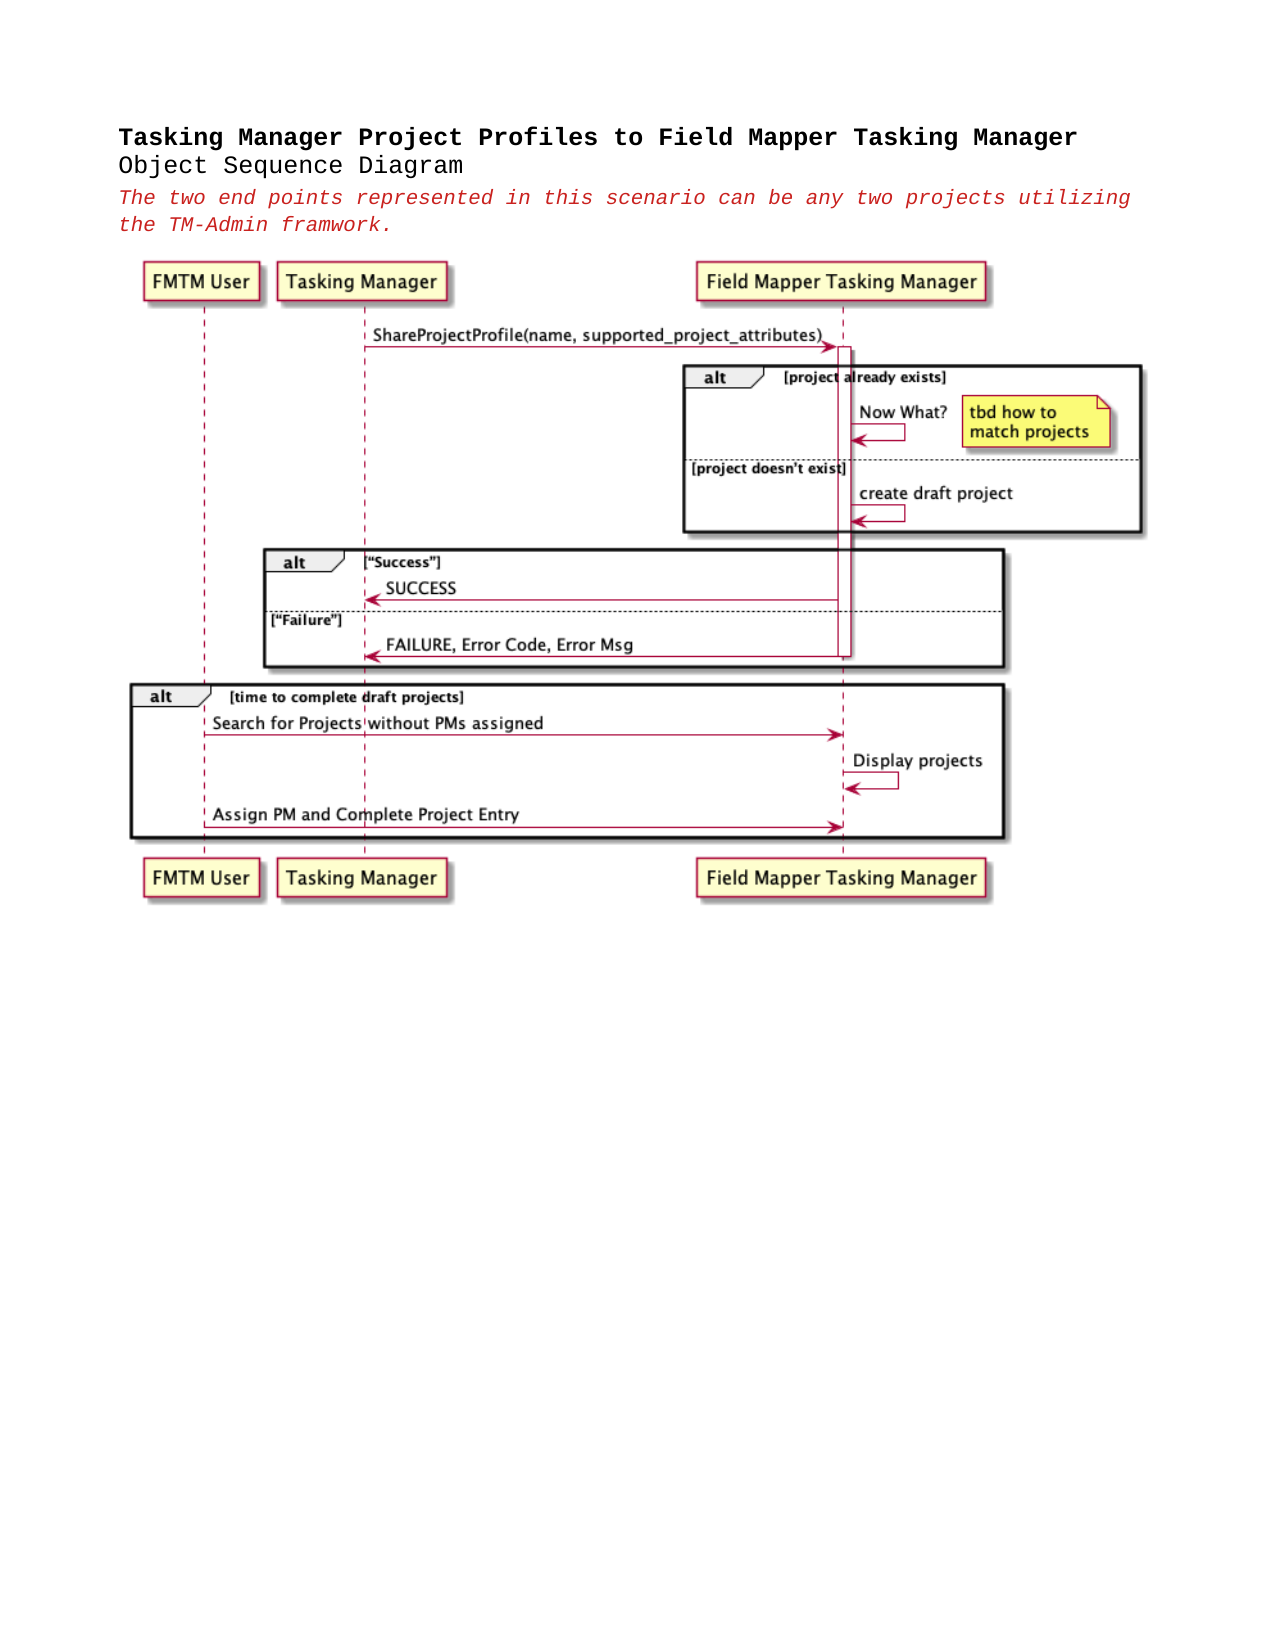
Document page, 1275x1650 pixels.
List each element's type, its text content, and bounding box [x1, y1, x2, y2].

text The two end points represented in this scenario can be any two projects utilizing the TM-Admin framwork. [118, 187, 1157, 238]
picture [118, 255, 1157, 913]
subtitle Tasking Manager Project Profiles to Field Mapper Tasking Manager Object Sequence Diagram [118, 124, 1157, 181]
